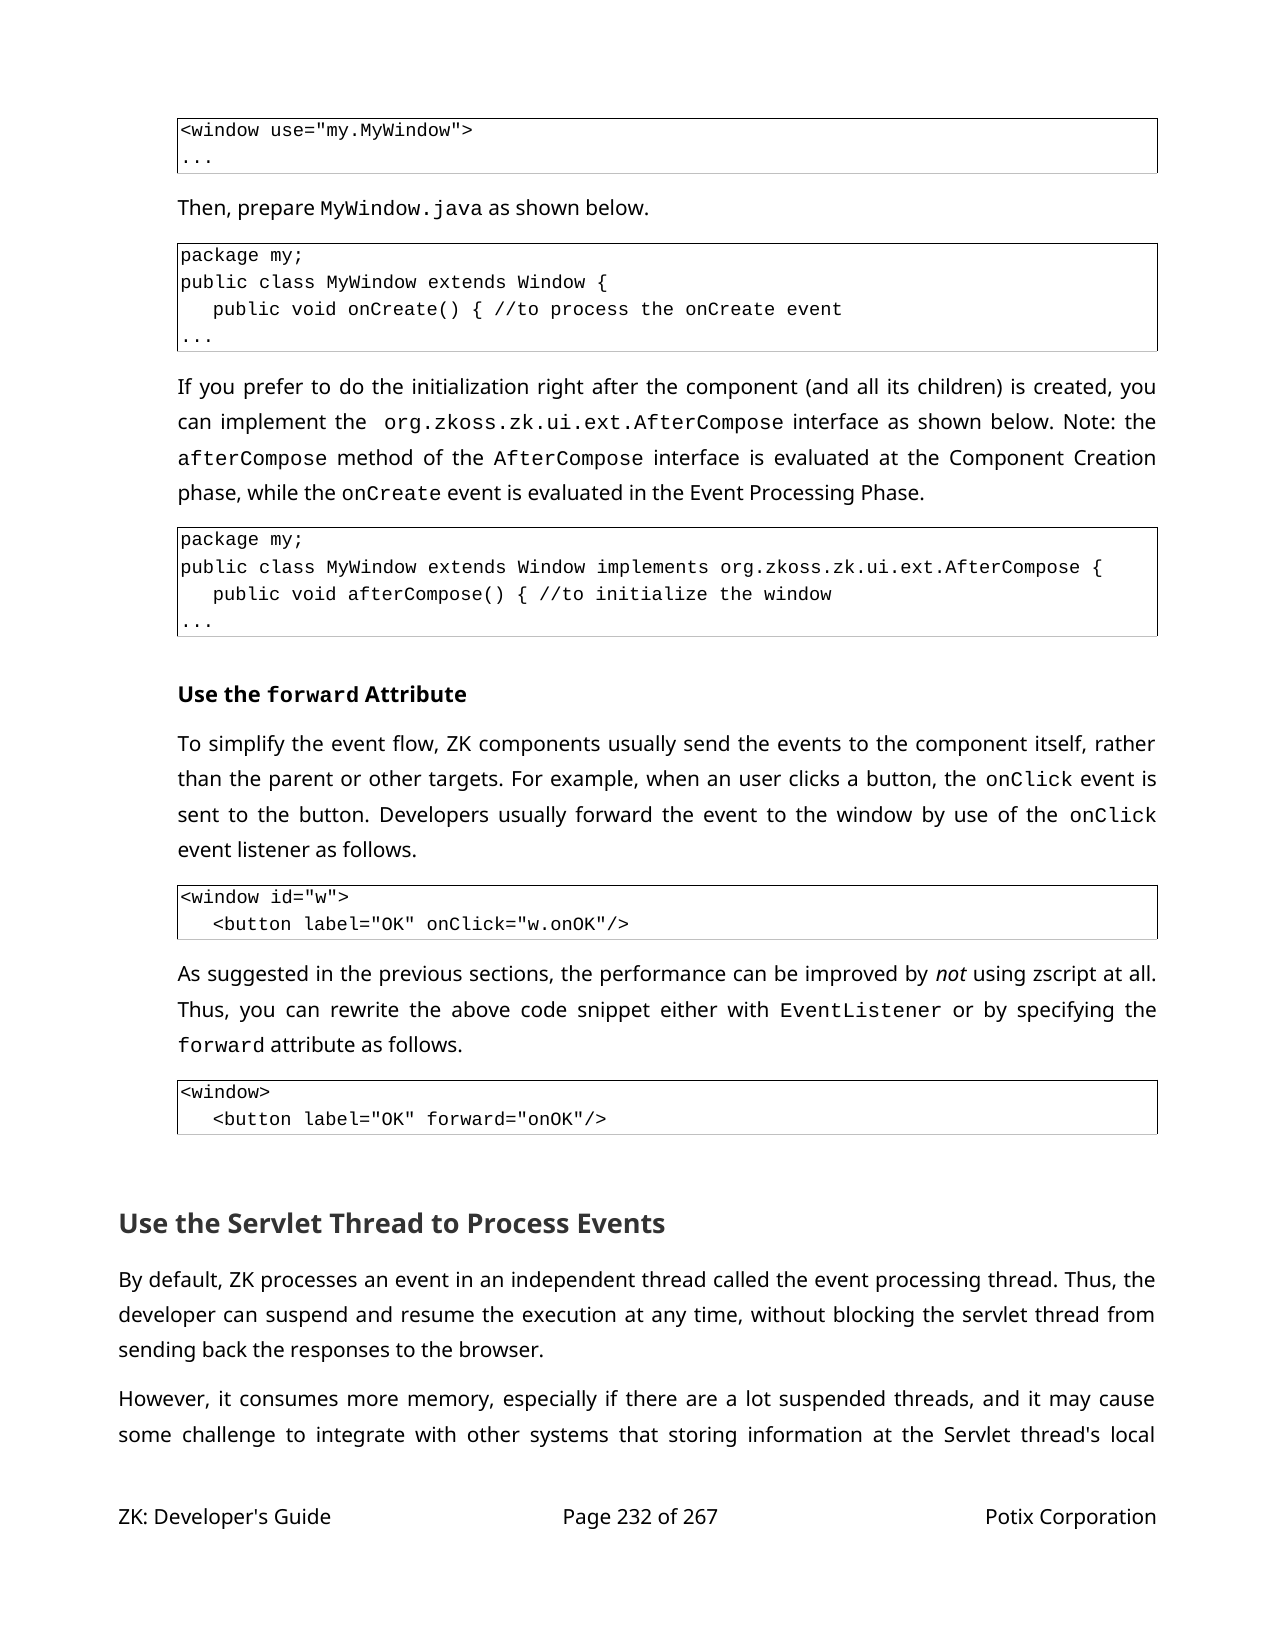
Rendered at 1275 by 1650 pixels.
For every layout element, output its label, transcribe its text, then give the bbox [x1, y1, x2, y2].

text <window> [178, 1081, 1157, 1104]
text ... [178, 145, 1157, 173]
text <window id="w"> [178, 886, 1157, 909]
text As suggested in the previous sections, the performance can be improved by not using zscript at all. Thus, you can rewrite the above code snippet either with EventListener or by specifying the forward attribute as follows. [177, 959, 1157, 1059]
text By default, ZK processes an event in an independent thread called the event processing thread. Thus, the developer can suspend and resume the execution at any time, without blocking the servlet thread from sending back the responses to the browser. [118, 1265, 1157, 1364]
text ... [178, 324, 1157, 351]
text ... [178, 609, 1157, 636]
text <window use="my.MyWindow"> [178, 119, 1157, 142]
subtitle Use the forward Attribute [177, 679, 1157, 709]
text However, it consumes more memory, especially if there are a lot suspended threads, and it may cause some challenge to integrate with other systems that storing information at the Servlet thread's local [118, 1384, 1157, 1448]
text <button label="OK" onClick="w.onOK"/> [178, 912, 1157, 939]
text public void onCreate() { //to process the onCreate event [178, 297, 1157, 321]
text public class MyWindow extends Window implements org.zkoss.zk.ui.ext.AfterCompose { [178, 554, 1157, 579]
text To simplify the event flow, ZK components usually send the events to the component itself, rather than the parent or other targets. For example, when an user clicks a button, the onClick event is sent to the button. Developers usually forward the event to the window by use of the onClick event listener as follows. [177, 729, 1157, 864]
text public class MyWindow extends Window { [178, 269, 1157, 294]
subtitle Use the Servlet Thread to Process Events [118, 1205, 1157, 1242]
text Then, prepare MyWindow.java as shown below. [177, 193, 1157, 222]
text public void afterCompose() { //to initialize the window [178, 582, 1157, 606]
text If you prefer to do the initialization right after the component (and all its children) is created, you can implement the org.zkoss.zk.ui.ext.AfterCompose interface as shown below. Note: the afterCompose method of the AfterCompose interface is evaluated at the Component Creation phase, while the onCreate event is evaluated in the Event Processing Phase. [177, 372, 1157, 507]
text <button label="OK" forward="onOK"/> [178, 1107, 1157, 1134]
text package my; [178, 528, 1157, 552]
text package my; [178, 244, 1157, 267]
